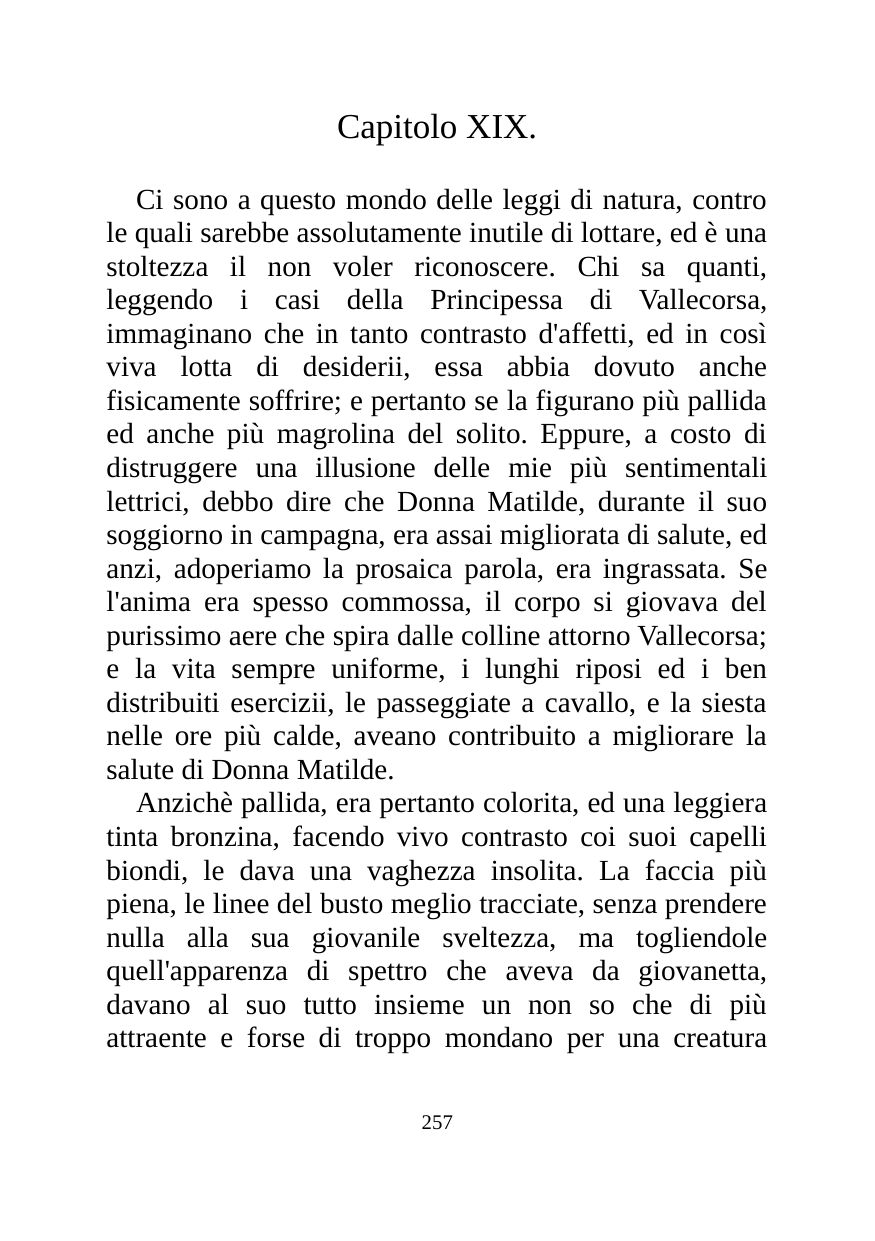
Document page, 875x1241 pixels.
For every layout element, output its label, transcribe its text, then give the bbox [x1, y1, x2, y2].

text Ci sono a questo mondo delle leggi di natura, contro le quali sarebbe assolutamente inutile di lottare, ed è una stoltezza il non voler riconoscere. Chi sa quanti, leggendo i casi della Principessa di Vallecorsa, immaginano che in tanto contrasto d'affetti, ed in così viva lotta di desiderii, essa abbia dovuto anche fisicamente soffrire; e pertanto se la figurano più pallida ed anche più magrolina del solito. Eppure, a costo di distruggere una illusione delle mie più sentimentali lettrici, debbo dire che Donna Matilde, durante il suo soggiorno in campagna, era assai migliorata di salute, ed anzi, adoperiamo la prosaica parola, era ingrassata. Se l'anima era spesso commossa, il corpo si giovava del purissimo aere che spira dalle colline attorno Vallecorsa; e la vita sempre uniforme, i lunghi riposi ed i ben distribuiti esercizii, le passeggiate a cavallo, e la siesta nelle ore più calde, aveano contribuito a migliorare la salute di Donna Matilde. [106, 182, 768, 786]
subtitle Capitolo XIX. [106, 106, 768, 146]
text Anzichè pallida, era pertanto colorita, ed una leggiera tinta bronzina, facendo vivo contrasto coi suoi capelli biondi, le dava una vaghezza insolita. La faccia più piena, le linee del busto meglio tracciate, senza prendere nulla alla sua giovanile sveltezza, ma togliendole quell'apparenza di spettro che aveva da giovanetta, davano al suo tutto insieme un non so che di più attraente e forse di troppo mondano per una creatura [106, 786, 768, 1054]
